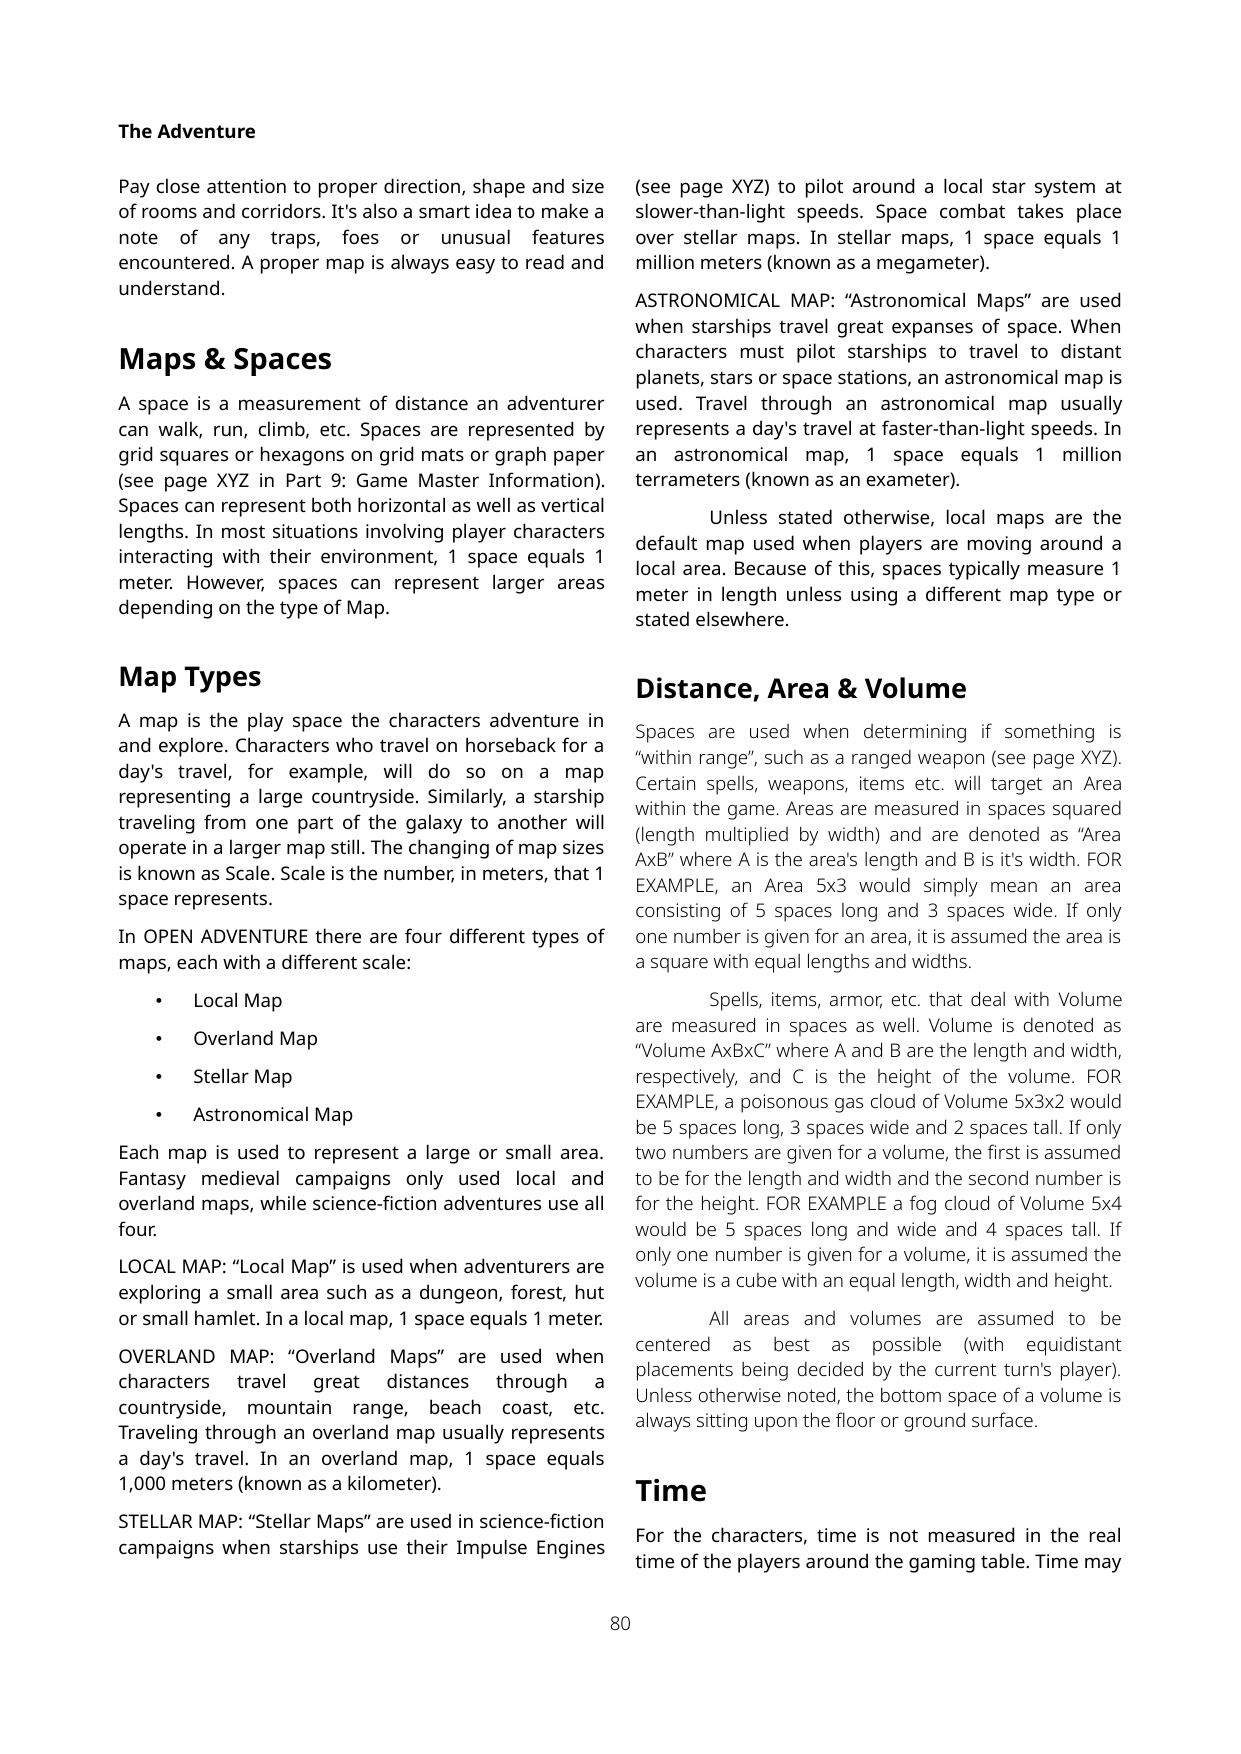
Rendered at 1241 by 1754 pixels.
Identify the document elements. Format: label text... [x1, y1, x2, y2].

list Stellar Map [156, 1063, 605, 1089]
text A space is a measurement of distance an adventurer can walk, run, climb, etc. Spaces are represented by grid squares or hexagons on grid mats or graph paper (see page XYZ in Part 9: Game Master Information). Spaces can represent both horizontal as well as vertical lengths. In most situations involving player characters interacting with their environment, 1 space equals 1 meter. However, spaces can represent larger areas depending on the type of Map. [118, 390, 605, 620]
text Each map is used to represent a large or small area. Fantasy medieval campaigns only used local and overland maps, while science-fiction adventures use all four. [118, 1139, 605, 1241]
text Unless stated otherwise, local maps are the default map used when players are moving around a local area. Because of this, spaces typically measure 1 meter in length unless using a different map type or stated elsewhere. [635, 504, 1122, 632]
subtitle Distance, Area & Volume [635, 669, 1122, 706]
text Spaces are used when determining if something is “within range”, such as a ranged weapon (see page XYZ). Certain spells, weapons, items etc. will target an Area within the game. Areas are measured in spaces squared (length multiplied by width) and are denoted as “Area AxB” where A is the area's length and B is it's width. FOR EXAMPLE, an Area 5x3 would simply mean an area consisting of 5 spaces long and 3 spaces wide. If only one number is given for an area, it is assumed the area is a square with equal lengths and widths. [635, 719, 1122, 974]
text (see page XYZ) to pilot around a local star system at slower-than-light speeds. Space combat takes place over stellar maps. In stellar maps, 1 space equals 1 million meters (known as a megameter). [635, 173, 1122, 275]
list Astronomical Map [156, 1101, 605, 1127]
text LOCAL MAP: “Local Map” is used when adventurers are exploring a small area such as a dungeon, forest, hut or small hamlet. In a local map, 1 space equals 1 meter. [118, 1254, 605, 1330]
text In OPEN ADVENTURE there are four different types of maps, each with a different scale: [118, 924, 605, 975]
subtitle Map Types [118, 658, 605, 694]
subtitle Time [635, 1470, 1122, 1510]
list Overland Map [156, 1025, 605, 1051]
text A map is the play space the characters adventure in and explore. Characters who travel on horseback for a day's travel, for example, will do so on a map representing a large countryside. Similarly, a starship traveling from one part of the galaxy to another will operate in a larger map still. The changing of map sizes is known as Scale. Scale is the number, in meters, that 1 space represents. [118, 707, 605, 911]
text STELLAR MAP: “Stellar Maps” are used in science-fiction campaigns when starships use their Impulse Engines [118, 1508, 605, 1559]
text Pay close attention to proper direction, shape and size of rooms and corridors. It's also a smart idea to make a note of any traps, foes or unusual features encountered. A proper map is always easy to read and understand. [118, 173, 605, 301]
subtitle Maps & Spaces [118, 338, 605, 378]
text OVERLAND MAP: “Overland Maps” are used when characters travel great distances through a countryside, mountain range, beach coast, etc. Traveling through an overland map usually represents a day's travel. In an overland map, 1 space equals 1,000 meters (known as a kilometer). [118, 1343, 605, 1496]
list Local Map [156, 987, 605, 1013]
text For the characters, time is not measured in the real time of the players around the gaming table. Time may [635, 1523, 1122, 1574]
text Spells, items, armor, etc. that deal with Volume are measured in spaces as well. Volume is denoted as “Volume AxBxC” where A and B are the length and width, respectively, and C is the height of the volume. FOR EXAMPLE, a poisonous gas cloud of Volume 5x3x2 would be 5 spaces long, 3 spaces wide and 2 spaces tall. If only two numbers are given for a volume, the first is assumed to be for the length and width and the second number is for the height. FOR EXAMPLE a fog cloud of Volume 5x4 would be 5 spaces long and wide and 4 spaces tall. If only one number is given for a volume, it is assumed the volume is a cube with an equal length, width and height. [635, 987, 1122, 1293]
text All areas and volumes are assumed to be centered as best as possible (with equidistant placements being decided by the current turn's player). Unless otherwise noted, the bottom space of a volume is always sitting upon the floor or ground surface. [635, 1305, 1122, 1433]
text ASTRONOMICAL MAP: “Astronomical Maps” are used when starships travel great expanses of space. When characters must pilot starships to travel to distant planets, stars or space stations, an astronomical map is used. Travel through an astronomical map usually represents a day's travel at faster-than-light speeds. In an astronomical map, 1 space equals 1 million terrameters (known as an exameter). [635, 288, 1122, 492]
